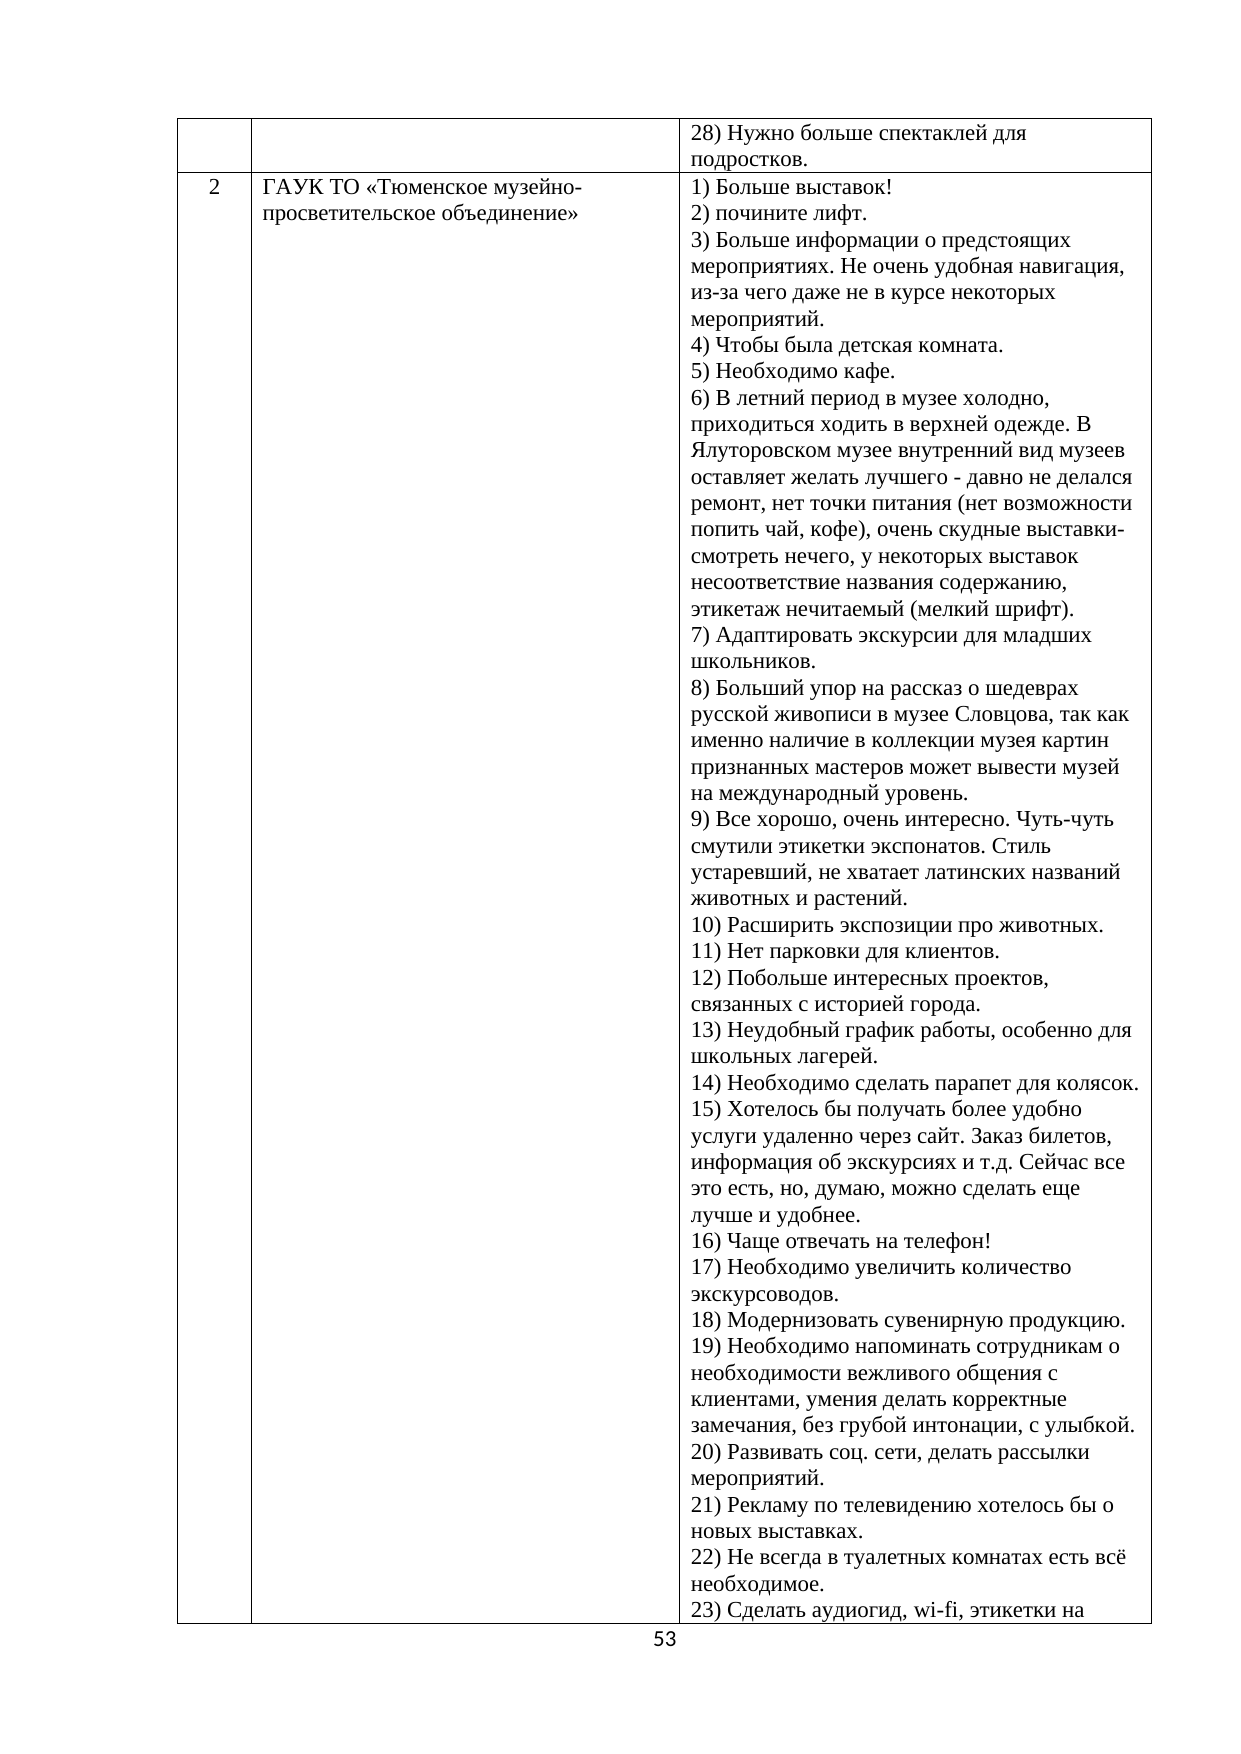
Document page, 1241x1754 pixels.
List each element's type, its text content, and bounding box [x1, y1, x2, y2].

table_cell [252, 119, 679, 172]
table_cell 1) Больше выставок! 2) почините лифт. 3) Больше информации о предстоящих мероприятиях. Не очень удобная навигация, из-за чего даже не в курсе некоторых мероприятий. 4) Чтобы была детская комната. 5) Необходимо кафе. 6) В летний период в музее холодно, приходиться ходить в верхней одежде. В Ялуторовском музее внутренний вид музеев оставляет желать лучшего - давно не делался ремонт, нет точки питания (нет возможности попить чай, кофе), очень скудные выставки-смотреть нечего, у некоторых выставок несоответствие названия содержанию, этикетаж нечитаемый (мелкий шрифт). 7) Адаптировать экскурсии для младших школьников. 8) Больший упор на рассказ о шедеврах русской живописи в музее Словцова, так как именно наличие в коллекции музея картин признанных мастеров может вывести музей на международный уровень. 9) Все хорошо, очень интересно. Чуть-чуть смутили этикетки экспонатов. Стиль устаревший, не хватает латинских названий животных и растений. 10) Расширить экспозиции про животных. 11) Нет парковки для клиентов. 12) Побольше интересных проектов, связанных с историей города. 13) Неудобный график работы, особенно для школьных лагерей. 14) Необходимо сделать парапет для колясок. 15) Хотелось бы получать более удобно услуги удаленно через сайт. Заказ билетов, информация об экскурсиях и т.д. Сейчас все это есть, но, думаю, можно сделать еще лучше и удобнее. 16) Чаще отвечать на телефон! 17) Необходимо увеличить количество экскурсоводов. 18) Модернизовать сувенирную продукцию. 19) Необходимо напоминать сотрудникам о необходимости вежливого общения с клиентами, умения делать корректные замечания, без грубой интонации, с улыбкой. 20) Развивать соц. сети, делать рассылки мероприятий. 21) Рекламу по телевидению хотелось бы о новых выставках. 22) Не всегда в туалетных комнатах есть всё необходимое. 23) Сделать аудиогид, wi-fi, этикетки на [680, 173, 1151, 1622]
table_cell ГАУК ТО «Тюменское музейно-просветительское объединение» [252, 173, 679, 1622]
table_cell 2 [178, 173, 251, 1622]
table_cell 28) Нужно больше спектаклей для подростков. [680, 119, 1151, 172]
table_cell [178, 119, 251, 172]
